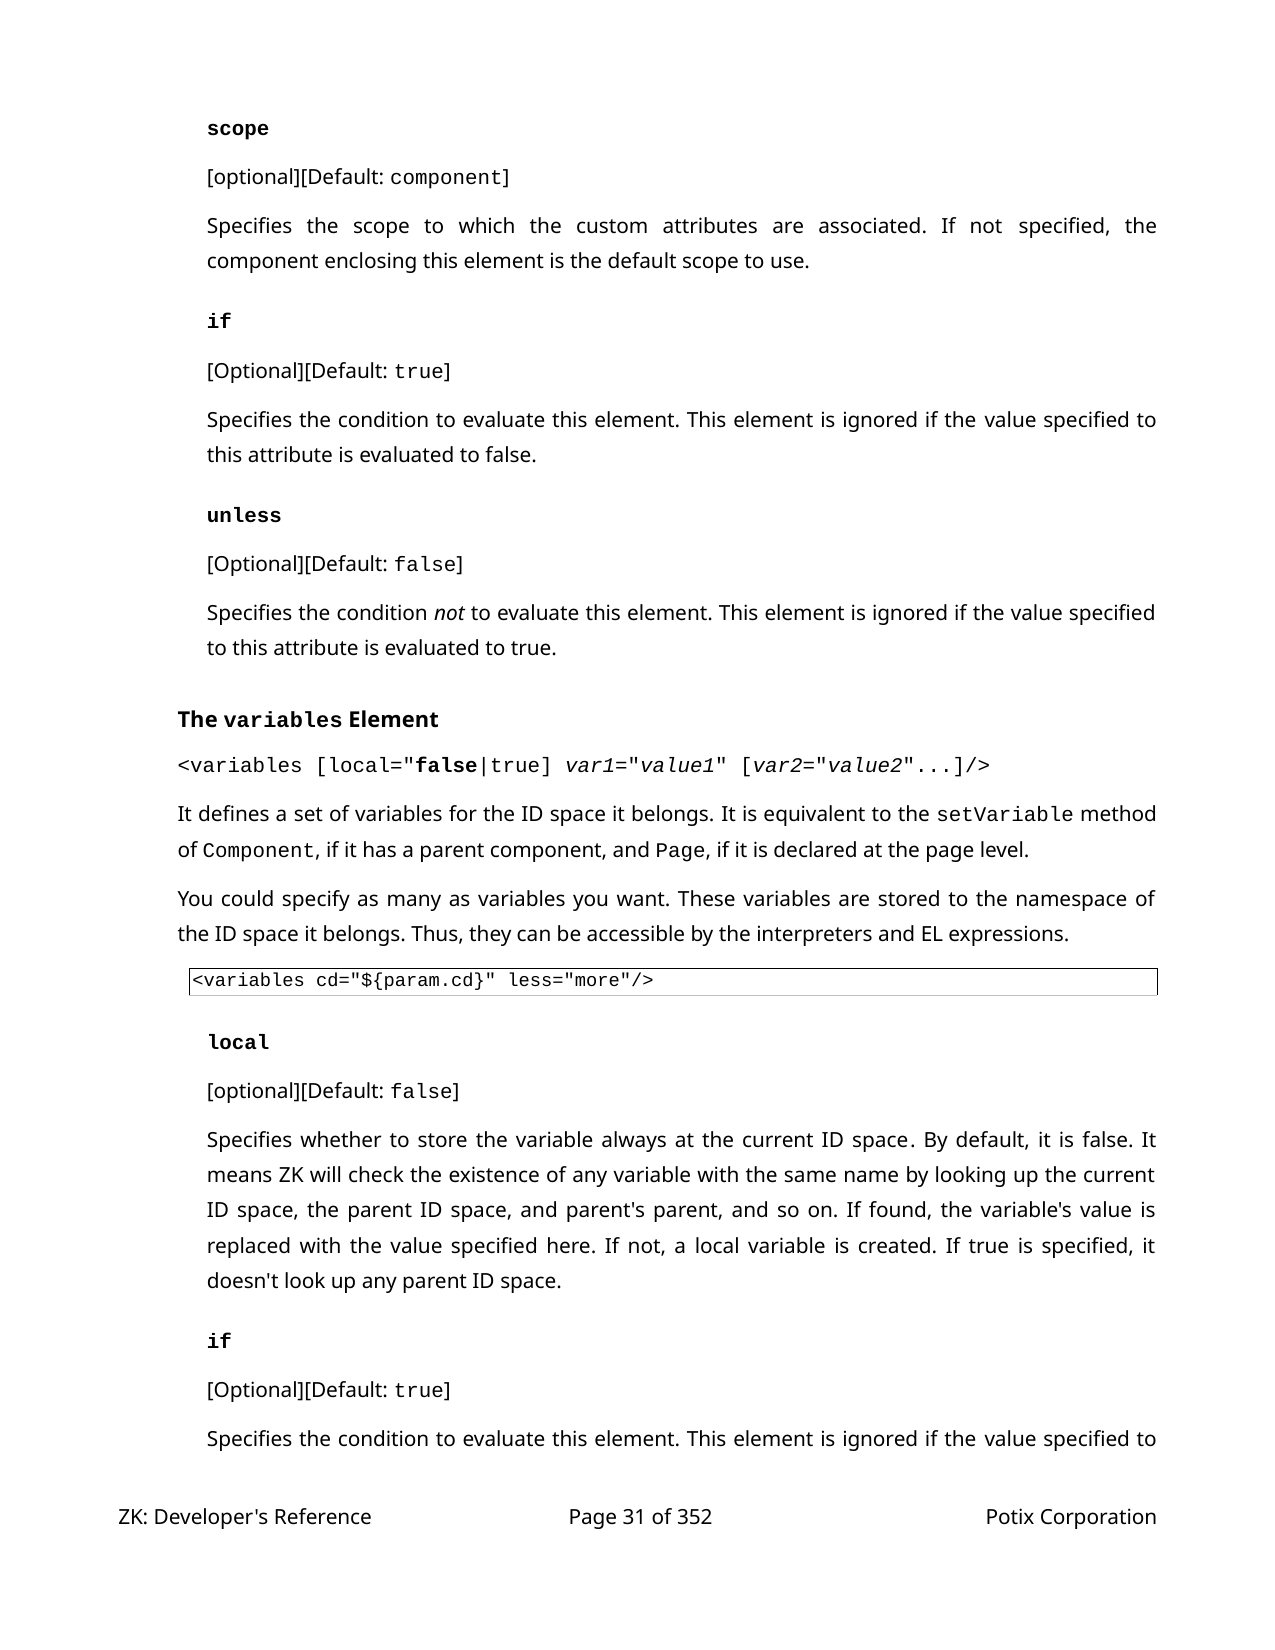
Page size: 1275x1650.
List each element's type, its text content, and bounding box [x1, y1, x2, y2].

subtitle scope [207, 118, 1157, 142]
text [Optional][Default: true] [207, 1375, 1157, 1404]
text <variables [local="false|true] var1="value1" [var2="value2"...]/> [177, 755, 1157, 778]
text You could specify as many as variables you want. These variables are stored to the namespace of the ID space it belongs. Thus, they can be accessible by the interpreters and EL expressions. [177, 884, 1157, 947]
subtitle if [207, 1331, 1157, 1354]
subtitle if [207, 312, 1157, 335]
text Specifies the condition to evaluate this element. This element is ignored if the value specified to this attribute is evaluated to false. [207, 405, 1157, 468]
text [Optional][Default: false] [207, 549, 1157, 578]
text [Optional][Default: true] [207, 356, 1157, 384]
text Specifies the condition not to evaluate this element. This element is ignored if the value specified to this attribute is evaluated to true. [207, 598, 1157, 662]
text Specifies whether to store the variable always at the current ID space. By default, it is false. It means ZK will check the existence of any variable with the same name by looking up the current ID space, the parent ID space, and parent's parent, and so on. If found, the variable's value is replaced with the value specified here. If not, a local variable is created. If true is specified, it doesn't look up any parent ID space. [207, 1125, 1157, 1294]
text [optional][Default: component] [207, 162, 1157, 191]
subtitle local [207, 1032, 1157, 1055]
text Specifies the condition to evaluate this element. This element is ignored if the value specified to [207, 1424, 1157, 1452]
text Specifies the scope to which the custom attributes are associated. If not specified, the component enclosing this element is the default scope to use. [207, 211, 1157, 275]
text It defines a set of variables for the ID space it belongs. It is equivalent to the setVariable method of Component, if it has a parent component, and Page, if it is declared at the page level. [177, 799, 1157, 863]
subtitle unless [207, 505, 1157, 528]
text <variables cd="${param.cd}" less="more"/> [190, 969, 1157, 995]
subtitle The variables Element [177, 704, 1157, 734]
text [optional][Default: false] [207, 1076, 1157, 1104]
